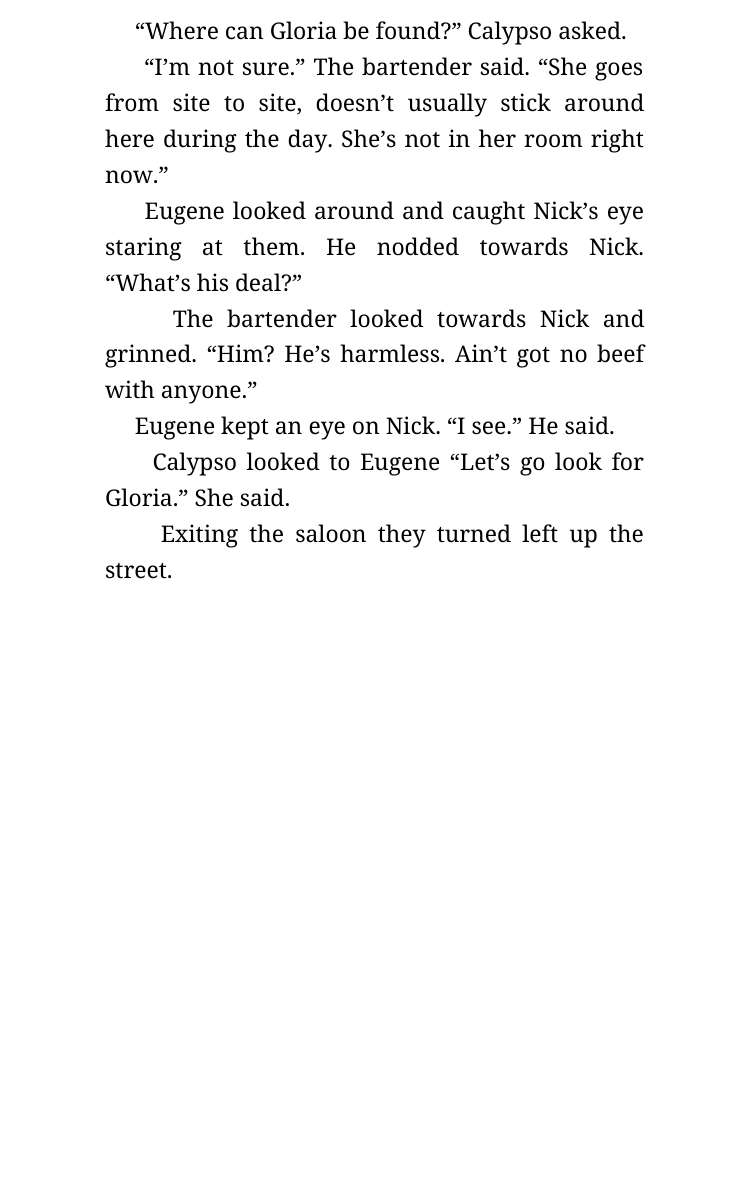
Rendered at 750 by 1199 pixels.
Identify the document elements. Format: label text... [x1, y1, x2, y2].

text Calypso looked to Eugene “Let’s go look for Gloria.” She said. [105, 446, 645, 513]
text Eugene kept an eye on Nick. “I see.” He said. [105, 410, 645, 442]
text Eugene looked around and caught Nick’s eye staring at them. He nodded towards Nick. “What’s his deal?” [105, 195, 645, 298]
text “I’m not sure.” The bartender said. “She goes from site to site, doesn’t usually stick around here during the day. She’s not in her room right now.” [105, 51, 645, 190]
text Exiting the saloon they turned left up the street. [105, 518, 645, 585]
text The bartender looked towards Nick and grinned. “Him? He’s harmless. Ain’t got no beef with anyone.” [105, 302, 645, 406]
text “Where can Gloria be found?” Calypso asked. [105, 15, 645, 46]
